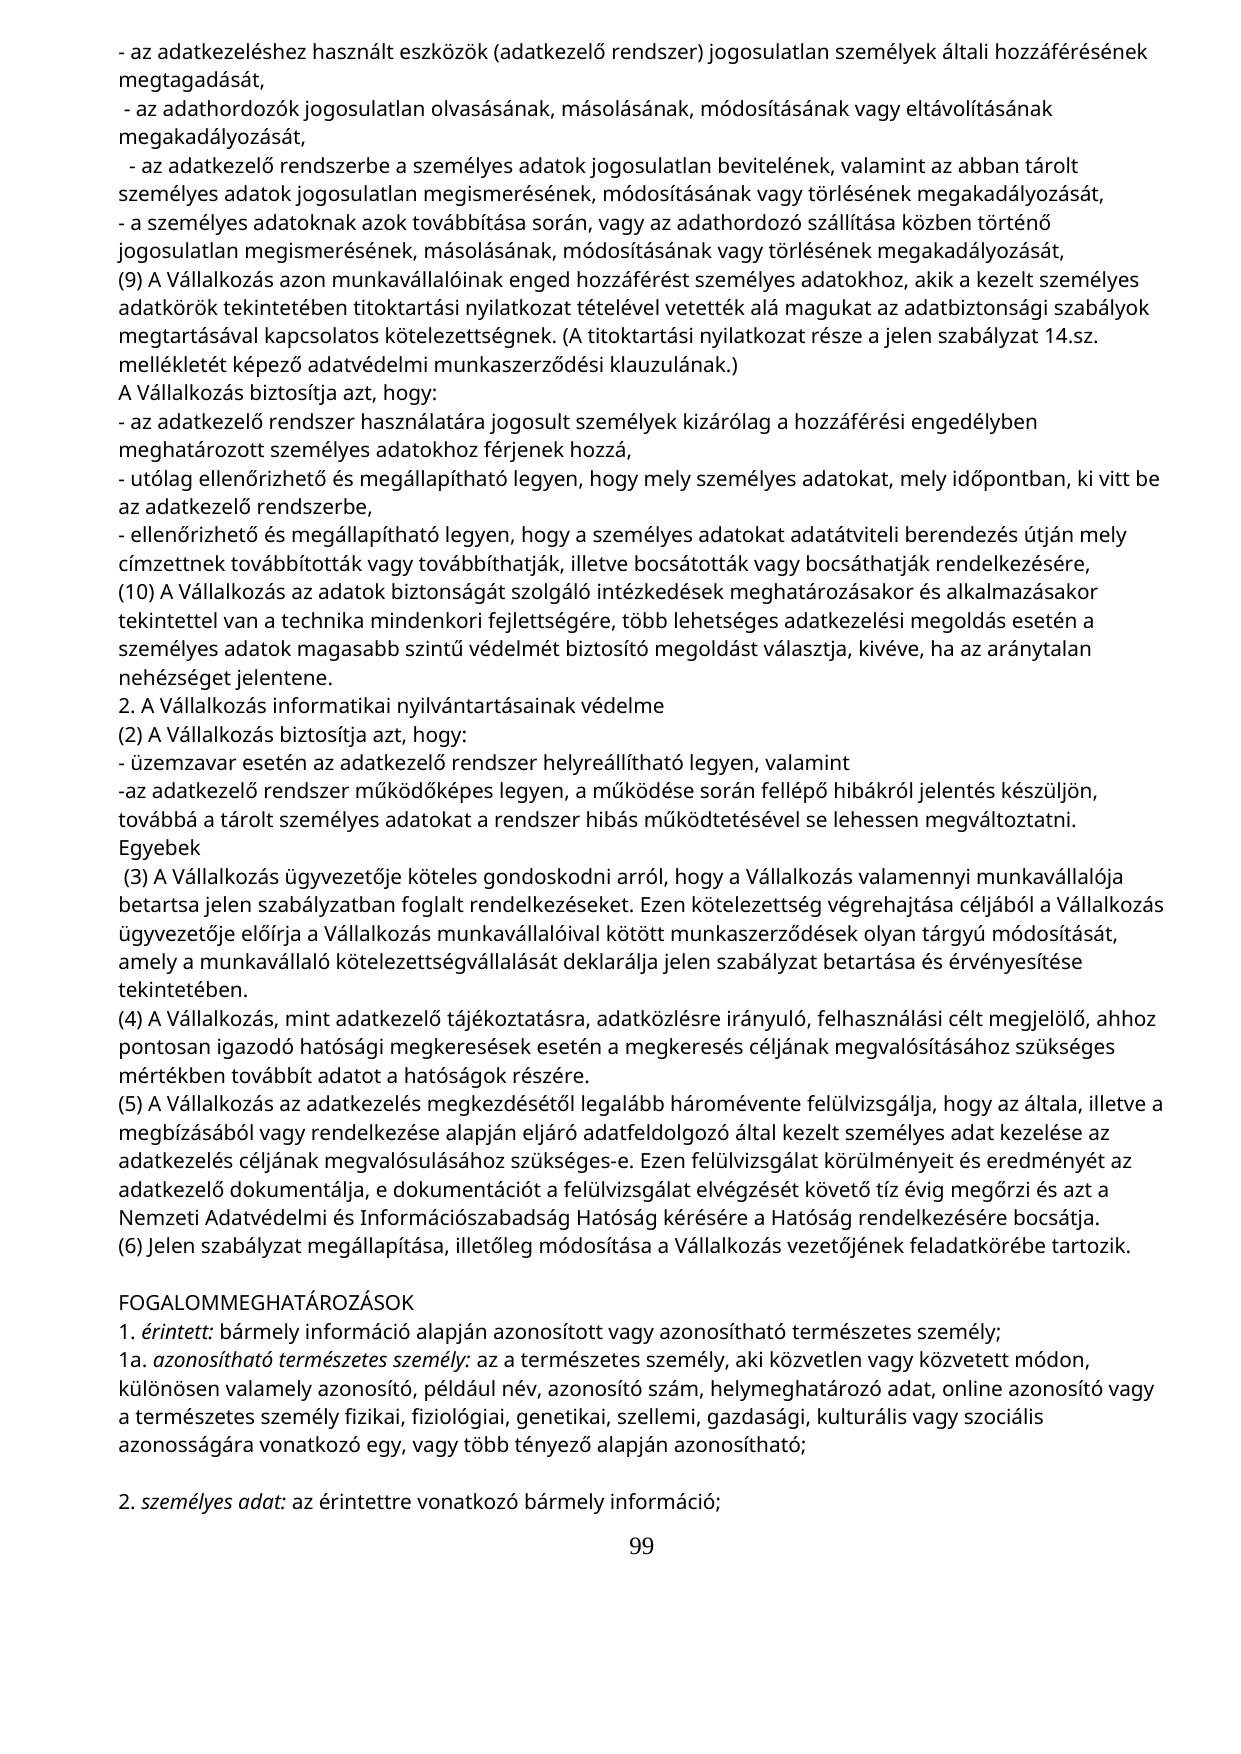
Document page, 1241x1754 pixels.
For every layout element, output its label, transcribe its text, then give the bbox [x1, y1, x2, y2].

text - üzemzavar esetén az adatkezelő rendszer helyreállítható legyen, valamint [118, 748, 1165, 777]
text - ellenőrizhető és megállapítható legyen, hogy a személyes adatokat adatátviteli berendezés útján mely címzettnek továbbították vagy továbbíthatják, illetve bocsátották vagy bocsáthatják rendelkezésére, [118, 521, 1165, 577]
text Egyebek [118, 833, 1165, 862]
text - az adatkezelő rendszerbe a személyes adatok jogosulatlan bevitelének, valamint az abban tárolt személyes adatok jogosulatlan megismerésének, módosításának vagy törlésének megakadályozását, [118, 151, 1165, 208]
text - az adathordozók jogosulatlan olvasásának, másolásának, módosításának vagy eltávolításának megakadályozását, [118, 94, 1165, 151]
text (5) A Vállalkozás az adatkezelés megkezdésétől legalább háromévente felülvizsgálja, hogy az általa, illetve a megbízásából vagy rendelkezése alapján eljáró adatfeldolgozó által kezelt személyes adat kezelése az adatkezelés céljának megvalósulásához szükséges-e. Ezen felülvizsgálat körülményeit és eredményét az adatkezelő dokumentálja, e dokumentációt a felülvizsgálat elvégzését követő tíz évig megőrzi és azt a Nemzeti Adatvédelmi és Információszabadság Hatóság kérésére a Hatóság rendelkezésére bocsátja. [118, 1089, 1165, 1232]
text - az adatkezeléshez használt eszközök (adatkezelő rendszer) jogosulatlan személyek általi hozzáférésének megtagadását, [118, 37, 1165, 94]
text A Vállalkozás biztosítja azt, hogy: [118, 378, 1165, 407]
text (10) A Vállalkozás az adatok biztonságát szolgáló intézkedések meghatározásakor és alkalmazásakor tekintettel van a technika mindenkori fejlettségére, több lehetséges adatkezelési megoldás esetén a személyes adatok magasabb szintű védelmét biztosító megoldást választja, kivéve, ha az aránytalan nehézséget jelentene. [118, 577, 1165, 691]
text FOGALOMMEGHATÁROZÁSOK [118, 1288, 1165, 1317]
text (4) A Vállalkozás, mint adatkezelő tájékoztatásra, adatközlésre irányuló, felhasználási célt megjelölő, ahhoz pontosan igazodó hatósági megkeresések esetén a megkeresés céljának megvalósításához szükséges mértékben továbbít adatot a hatóságok részére. [118, 1004, 1165, 1089]
text -az adatkezelő rendszer működőképes legyen, a működése során fellépő hibákról jelentés készüljön, továbbá a tárolt személyes adatokat a rendszer hibás működtetésével se lehessen megváltoztatni. [118, 777, 1165, 833]
text 1a. azonosítható természetes személy: az a természetes személy, aki közvetlen vagy közvetett módon, különösen valamely azonosító, például név, azonosító szám, helymeghatározó adat, online azonosító vagy a természetes személy fizikai, fiziológiai, genetikai, szellemi, gazdasági, kulturális vagy szociális azonosságára vonatkozó egy, vagy több tényező alapján azonosítható; [118, 1345, 1165, 1459]
text - az adatkezelő rendszer használatára jogosult személyek kizárólag a hozzáférési engedélyben meghatározott személyes adatokhoz férjenek hozzá, [118, 407, 1165, 464]
text 2. személyes adat: az érintettre vonatkozó bármely információ; [118, 1487, 1165, 1516]
text 1. érintett: bármely információ alapján azonosított vagy azonosítható természetes személy; [118, 1317, 1165, 1345]
text - a személyes adatoknak azok továbbítása során, vagy az adathordozó szállítása közben történő jogosulatlan megismerésének, másolásának, módosításának vagy törlésének megakadályozását, [118, 208, 1165, 265]
text (2) A Vállalkozás biztosítja azt, hogy: [118, 720, 1165, 748]
text (6) Jelen szabályzat megállapítása, illetőleg módosítása a Vállalkozás vezetőjének feladatkörébe tartozik. [118, 1232, 1165, 1260]
text (3) A Vállalkozás ügyvezetője köteles gondoskodni arról, hogy a Vállalkozás valamennyi munkavállalója betartsa jelen szabályzatban foglalt rendelkezéseket. Ezen kötelezettség végrehajtása céljából a Vállalkozás ügyvezetője előírja a Vállalkozás munkavállalóival kötött munkaszerződések olyan tárgyú módosítását, amely a munkavállaló kötelezettségvállalását deklarálja jelen szabályzat betartása és érvényesítése tekintetében. [118, 862, 1165, 1004]
text - utólag ellenőrizhető és megállapítható legyen, hogy mely személyes adatokat, mely időpontban, ki vitt be az adatkezelő rendszerbe, [118, 464, 1165, 521]
text (9) A Vállalkozás azon munkavállalóinak enged hozzáférést személyes adatokhoz, akik a kezelt személyes adatkörök tekintetében titoktartási nyilatkozat tételével vetették alá magukat az adatbiztonsági szabályok megtartásával kapcsolatos kötelezettségnek. (A titoktartási nyilatkozat része a jelen szabályzat 14.sz. mellékletét képező adatvédelmi munkaszerződési klauzulának.) [118, 265, 1165, 378]
text 2. A Vállalkozás informatikai nyilvántartásainak védelme [118, 691, 1165, 720]
